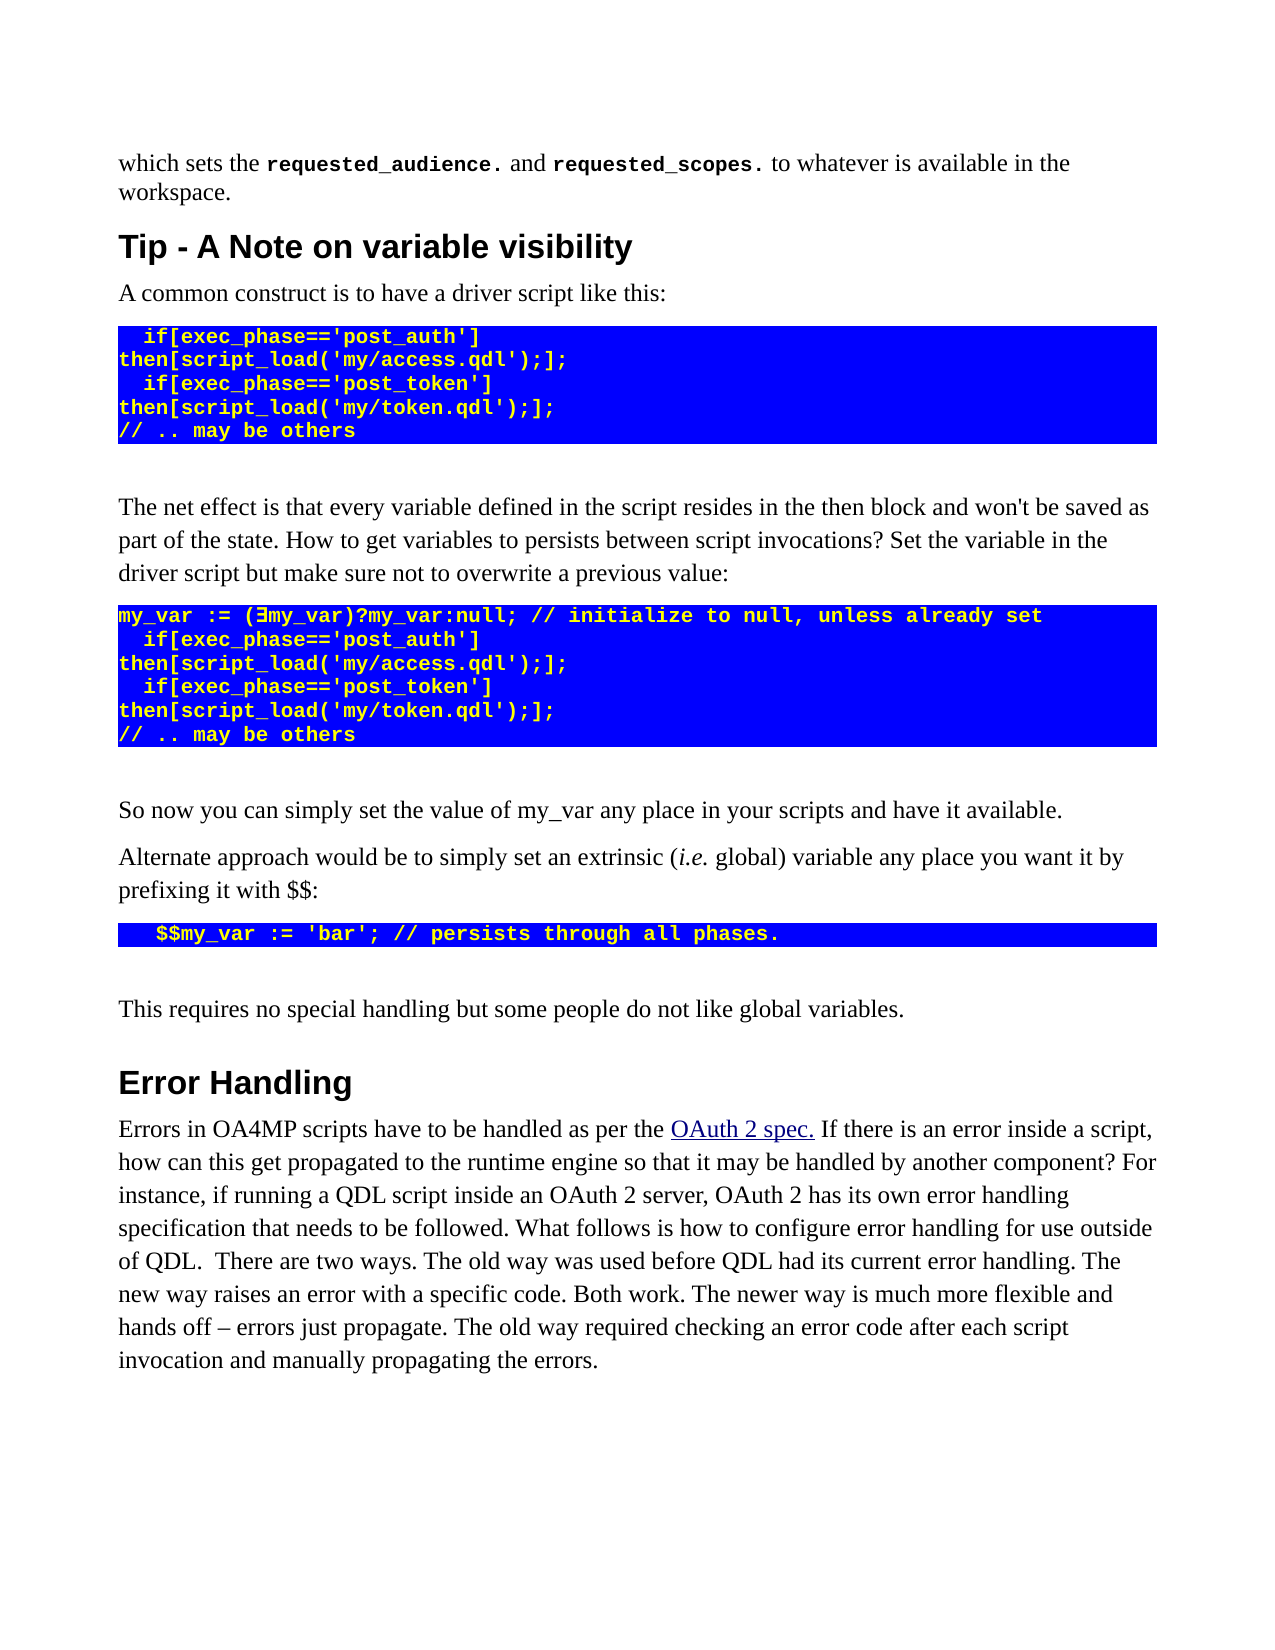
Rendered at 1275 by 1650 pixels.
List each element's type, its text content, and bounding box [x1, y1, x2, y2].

text // .. may be others [118, 420, 1157, 444]
text then[script_load('my/token.qdl');]; [118, 700, 1157, 723]
subtitle Tip - A Note on variable visibility [118, 227, 1157, 266]
text then[script_load('my/access.qdl');]; [118, 653, 1157, 676]
text Errors in OA4MP scripts have to be handled as per the OAuth 2 spec. If there is an error inside a script, how can this get propagated to the runtime engine so that it may be handled by another component? For instance, if running a QDL script inside an OAuth 2 server, OAuth 2 has its own error handling specification that needs to be followed. What follows is how to configure error handling for use outside of QDL. There are two ways. The old way was used before QDL had its current error handling. The new way raises an error with a specific code. Both work. The newer way is much more flexible and hands off – errors just propagate. The old way required checking an error code after each script invocation and manually propagating the errors. [118, 1114, 1157, 1374]
text So now you can simply set the value of my_var any place in your scripts and have it available. [118, 795, 1157, 823]
text then[script_load('my/token.qdl');]; [118, 397, 1157, 420]
text $$my_var := 'bar'; // persists through all phases. [118, 923, 1157, 947]
text if[exec_phase=='post_auth'] [118, 326, 1157, 349]
text Alternate approach would be to simply set an extrinsic (i.e. global) variable any place you want it by prefixing it with $$: [118, 842, 1157, 904]
text // .. may be others [118, 723, 1157, 747]
text if[exec_phase=='post_auth'] [118, 629, 1157, 653]
text if[exec_phase=='post_token'] [118, 676, 1157, 700]
text if[exec_phase=='post_token'] [118, 373, 1157, 397]
subtitle Error Handling [118, 1063, 1157, 1101]
text The net effect is that every variable defined in the script resides in the then block and won't be saved as part of the state. How to get variables to persists between script invocations? Set the variable in the driver script but make sure not to overwrite a previous value: [118, 492, 1157, 586]
text my_var := (∃my_var)?my_var:null; // initialize to null, unless already set [118, 605, 1157, 629]
text A common construct is to have a driver script like this: [118, 278, 1157, 307]
text which sets the requested_audience. and requested_scopes. to whatever is available in the workspace. [118, 148, 1157, 206]
text then[script_load('my/access.qdl');]; [118, 349, 1157, 373]
text This requires no special handling but some people do not like global variables. [118, 994, 1157, 1023]
